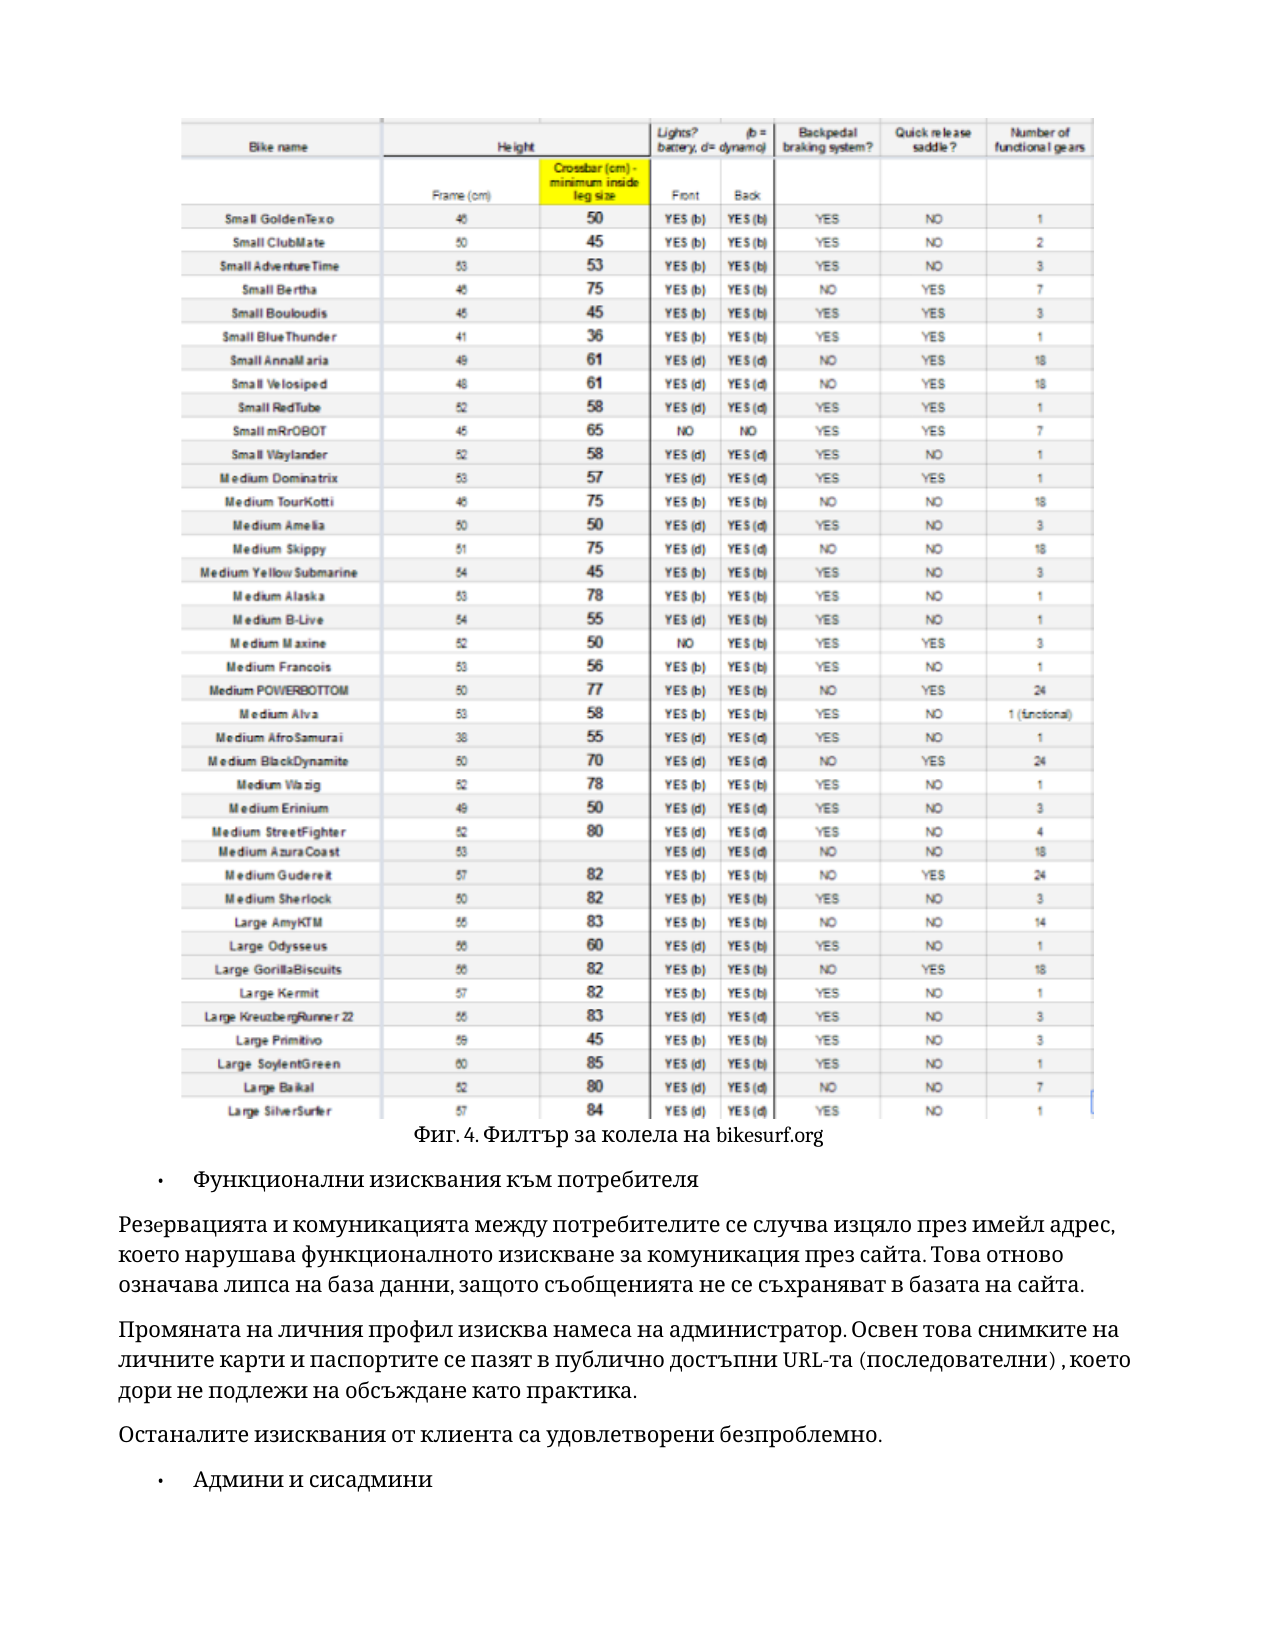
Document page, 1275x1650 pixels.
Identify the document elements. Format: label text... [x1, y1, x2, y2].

text Фиг. 4. Филтър за колела на bikesurf.org [118, 1119, 1157, 1148]
list Функционални изисквания към потребителя [156, 1168, 1157, 1193]
text Резeрвацията и комуникацията между потребителите се случва изцяло през имейл адрес, което нарушава функционалното изискване за комуникация през сайта. Това отново означава липса на база данни, защото съобщенията не се съхраняват в базата на сайта. [118, 1213, 1157, 1298]
text Промяната на личния профил изисква намеса на администратор. Освен това снимките на личните карти и паспортите се пазят в публично достъпни URL-та (последователни) , което дори не подлежи на обсъждане като практика. [118, 1318, 1157, 1403]
list Админи и сисадмини [156, 1468, 1157, 1493]
text Останалите изисквания от клиента са удовлетворени безпроблемно. [118, 1423, 1157, 1448]
picture [181, 118, 1094, 1119]
